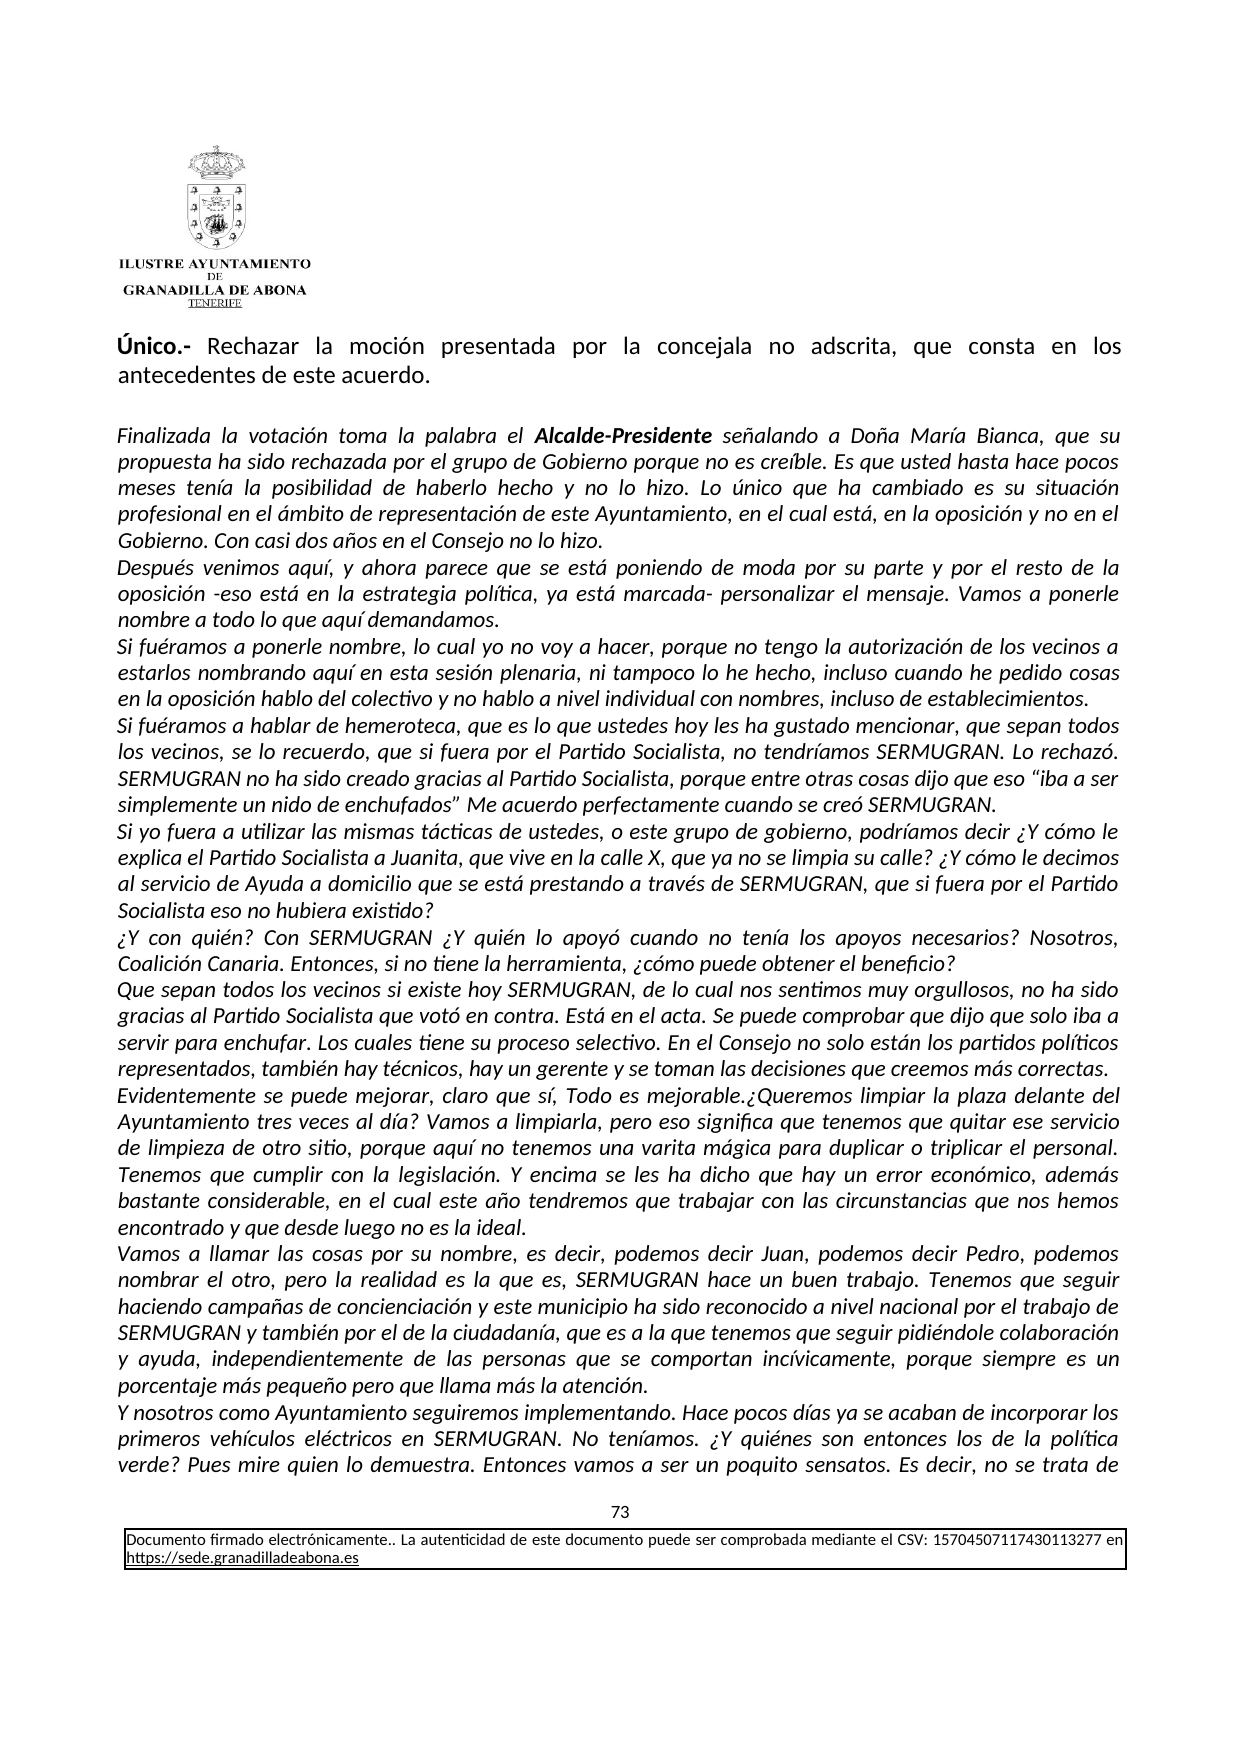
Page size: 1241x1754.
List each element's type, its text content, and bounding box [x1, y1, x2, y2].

text Si fuéramos a ponerle nombre, lo cual yo no voy a hacer, porque no tengo la autorización de los vecinos a estarlos nombrando aquí en esta sesión plenaria, ni tampoco lo he hecho, incluso cuando he pedido cosas en la oposición hablo del colectivo y no hablo a nivel individual con nombres, incluso de establecimientos. [117, 633, 1124, 712]
text Si yo fuera a utilizar las mismas tácticas de ustedes, o este grupo de gobierno, podríamos decir ¿Y cómo le explica el Partido Socialista a Juanita, que vive en la calle X, que ya no se limpia su calle? ¿Y cómo le decimos al servicio de Ayuda a domicilio que se está prestando a través de SERMUGRAN, que si fuera por el Partido Socialista eso no hubiera existido? [117, 818, 1124, 924]
text Único.- Rechazar la moción presentada por la concejala no adscrita, que consta en los antecedentes de este acuerdo. [117, 331, 1124, 390]
text Y nosotros como Ayuntamiento seguiremos implementando. Hace pocos días ya se acaban de incorporar los primeros vehículos eléctricos en SERMUGRAN. No teníamos. ¿Y quiénes son entonces los de la política verde? Pues mire quien lo demuestra. Entonces vamos a ser un poquito sensatos. Es decir, no se trata de [117, 1399, 1124, 1478]
text Evidentemente se puede mejorar, claro que sí, Todo es mejorable.¿Queremos limpiar la plaza delante del Ayuntamiento tres veces al día? Vamos a limpiarla, pero eso significa que tenemos que quitar ese servicio de limpieza de otro sitio, porque aquí no tenemos una varita mágica para duplicar o triplicar el personal. Tenemos que cumplir con la legislación. Y encima se les ha dicho que hay un error económico, además bastante considerable, en el cual este año tendremos que trabajar con las circunstancias que nos hemos encontrado y que desde luego no es la ideal. [117, 1083, 1124, 1241]
text ¿Y con quién? Con SERMUGRAN ¿Y quién lo apoyó cuando no tenía los apoyos necesarios? Nosotros, Coalición Canaria. Entonces, si no tiene la herramienta, ¿cómo puede obtener el beneficio? [117, 924, 1124, 977]
text Vamos a llamar las cosas por su nombre, es decir, podemos decir Juan, podemos decir Pedro, podemos nombrar el otro, pero la realidad es la que es, SERMUGRAN hace un buen trabajo. Tenemos que seguir haciendo campañas de concienciación y este municipio ha sido reconocido a nivel nacional por el trabajo de SERMUGRAN y también por el de la ciudadanía, que es a la que tenemos que seguir pidiéndole colaboración y ayuda, independientemente de las personas que se comportan incívicamente, porque siempre es un porcentaje más pequeño pero que llama más la atención. [117, 1241, 1124, 1399]
text Después venimos aquí, y ahora parece que se está poniendo de moda por su parte y por el resto de la oposición -eso está en la estrategia política, ya está marcada- personalizar el mensaje. Vamos a ponerle nombre a todo lo que aquí demandamos. [117, 554, 1124, 633]
text Finalizada la votación toma la palabra el Alcalde-Presidente señalando a Doña María Bianca, que su propuesta ha sido rechazada por el grupo de Gobierno porque no es creíble. Es que usted hasta hace pocos meses tenía la posibilidad de haberlo hecho y no lo hizo. Lo único que ha cambiado es su situación profesional en el ámbito de representación de este Ayuntamiento, en el cual está, en la oposición y no en el Gobierno. Con casi dos años en el Consejo no lo hizo. [117, 422, 1124, 554]
text Si fuéramos a hablar de hemeroteca, que es lo que ustedes hoy les ha gustado mencionar, que sepan todos los vecinos, se lo recuerdo, que si fuera por el Partido Socialista, no tendríamos SERMUGRAN. Lo rechazó. SERMUGRAN no ha sido creado gracias al Partido Socialista, porque entre otras cosas dijo que eso “iba a ser simplemente un nido de enchufados” Me acuerdo perfectamente cuando se creó SERMUGRAN. [117, 713, 1124, 818]
text Que sepan todos los vecinos si existe hoy SERMUGRAN, de lo cual nos sentimos muy orgullosos, no ha sido gracias al Partido Socialista que votó en contra. Está en el acta. Se puede comprobar que dijo que solo iba a servir para enchufar. Los cuales tiene su proceso selectivo. En el Consejo no solo están los partidos políticos representados, también hay técnicos, hay un gerente y se toman las decisiones que creemos más correctas. [117, 977, 1124, 1082]
